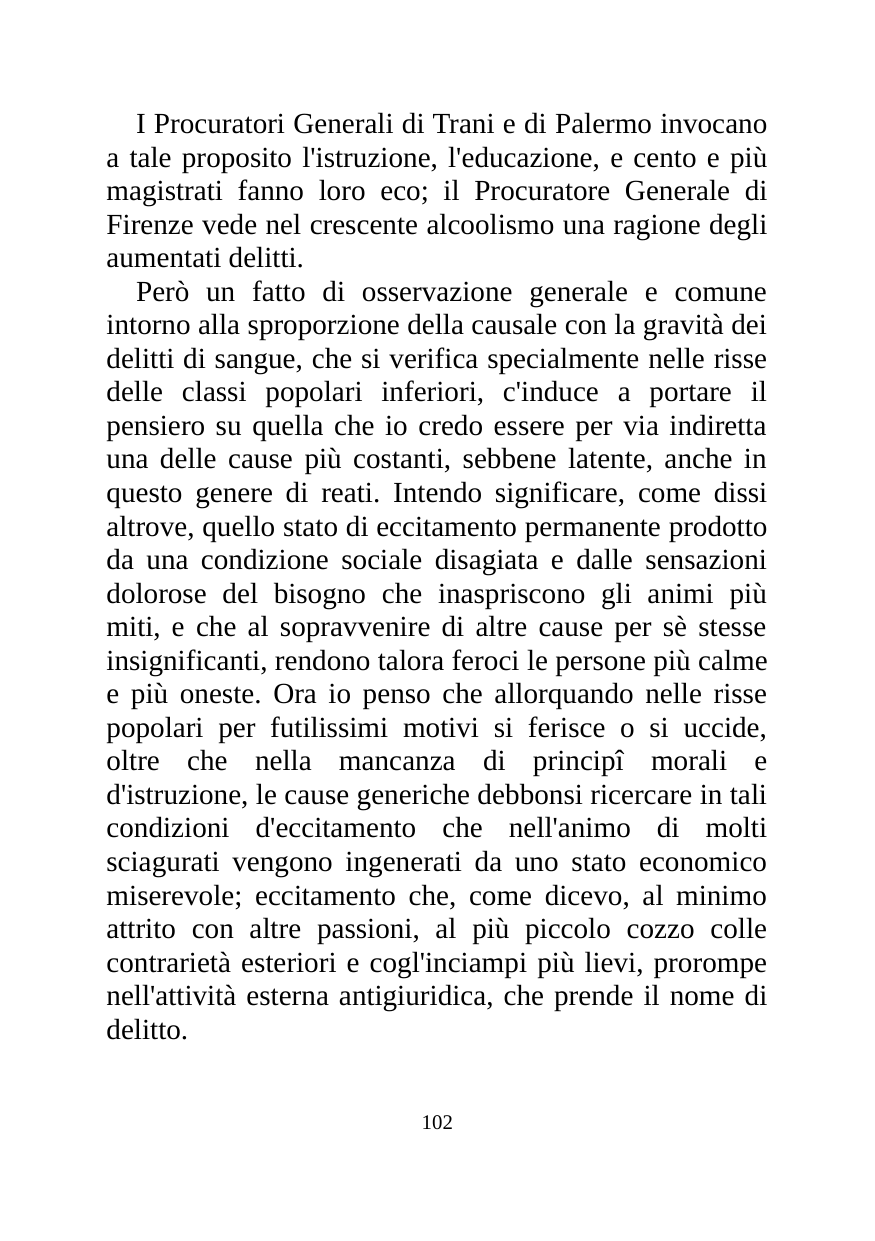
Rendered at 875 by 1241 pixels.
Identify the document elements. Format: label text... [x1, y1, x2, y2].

text I Procuratori Generali di Trani e di Palermo invocano a tale proposito l'istruzione, l'educazione, e cento e più magistrati fanno loro eco; il Procuratore Generale di Firenze vede nel crescente alcoolismo una ragione degli aumentati delitti. [106, 106, 768, 274]
text Però un fatto di osservazione generale e comune intorno alla sproporzione della causale con la gravità dei delitti di sangue, che si verifica specialmente nelle risse delle classi popolari inferiori, c'induce a portare il pensiero su quella che io credo essere per via indiretta una delle cause più costanti, sebbene latente, anche in questo genere di reati. Intendo significare, come dissi altrove, quello stato di eccitamento permanente prodotto da una condizione sociale disagiata e dalle sensazioni dolorose del bisogno che inaspriscono gli animi più miti, e che al sopravvenire di altre cause per sè stesse insignificanti, rendono talora feroci le persone più calme e più oneste. Ora io penso che allorquando nelle risse popolari per futilissimi motivi si ferisce o si uccide, oltre che nella mancanza di principî morali e d'istruzione, le cause generiche debbonsi ricercare in tali condizioni d'eccitamento che nell'animo di molti sciagurati vengono ingenerati da uno stato economico miserevole; eccitamento che, come dicevo, al minimo attrito con altre passioni, al più piccolo cozzo colle contrarietà esteriori e cogl'inciampi più lievi, prorompe nell'attività esterna antigiuridica, che prende il nome di delitto. [106, 274, 768, 1045]
